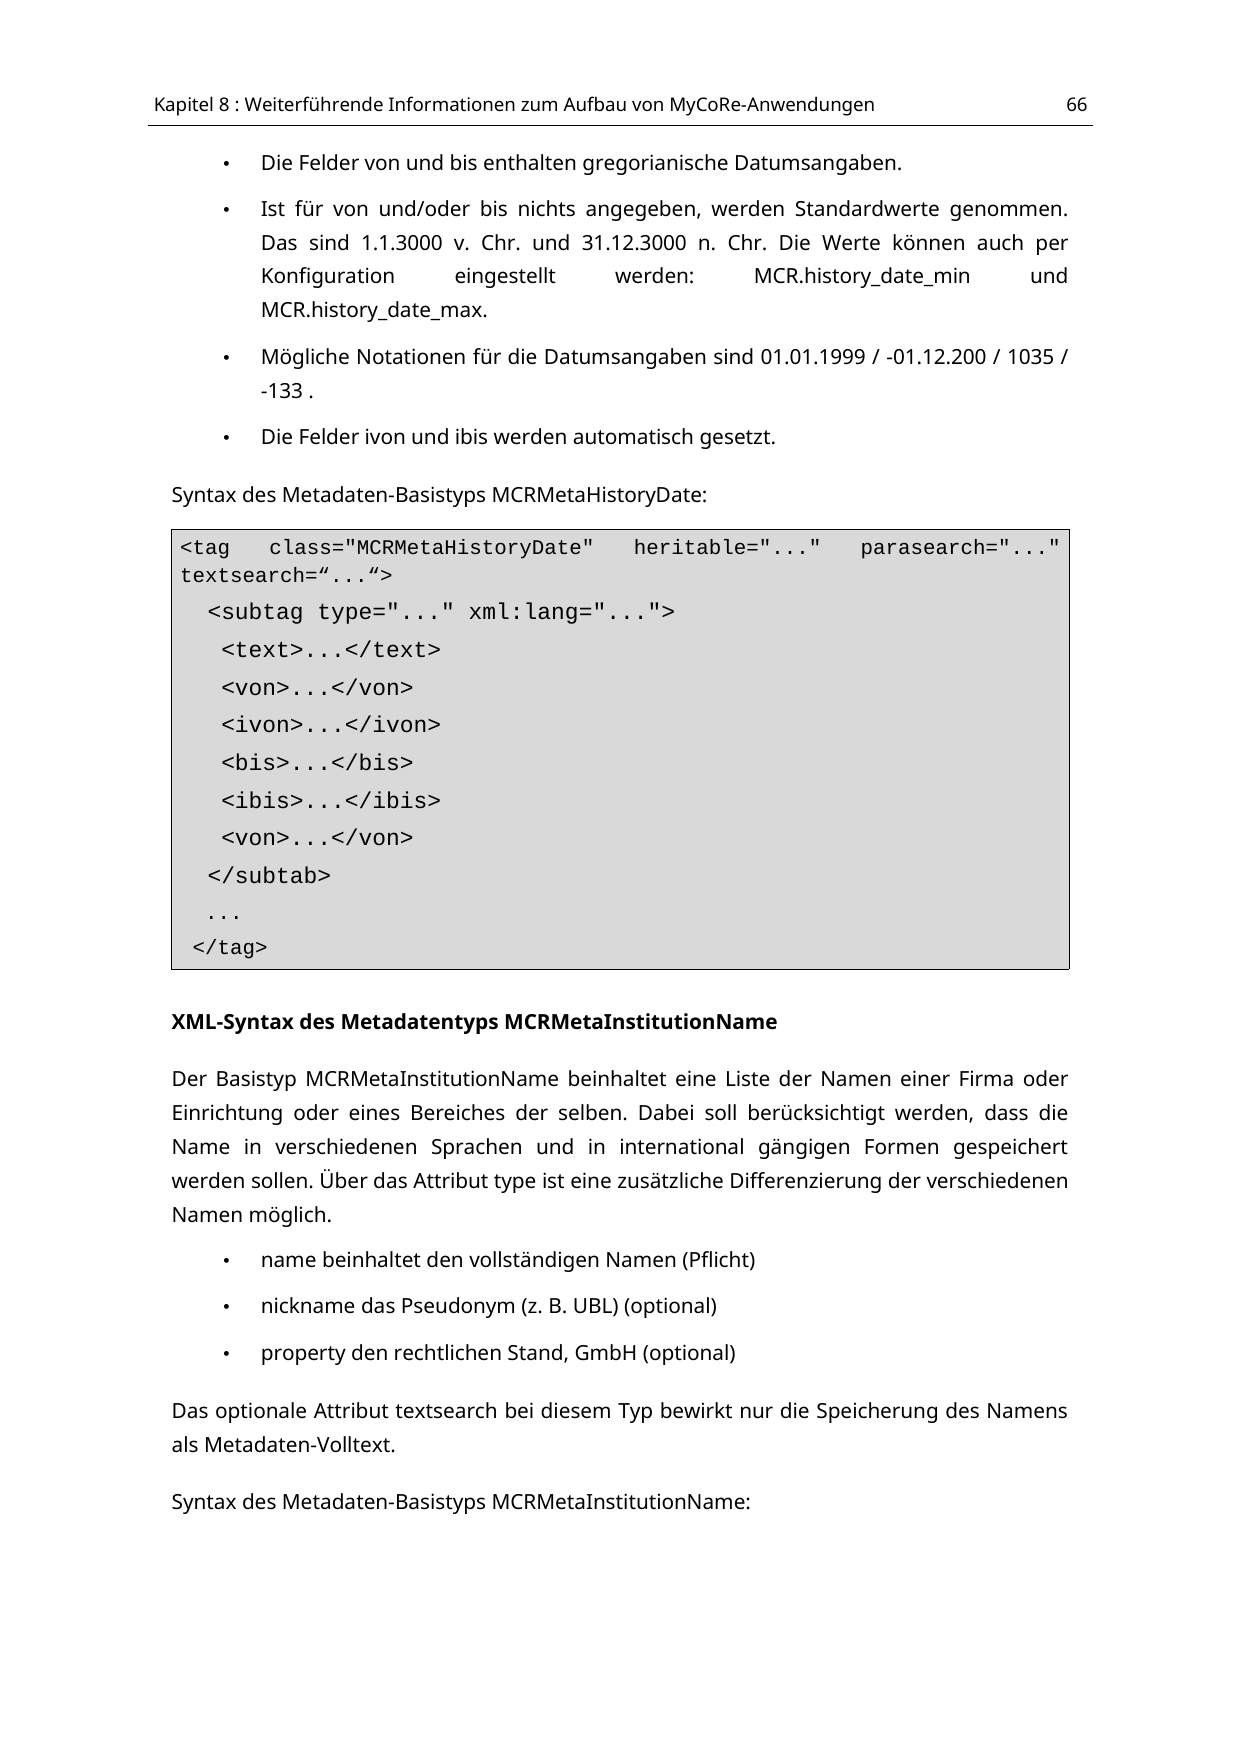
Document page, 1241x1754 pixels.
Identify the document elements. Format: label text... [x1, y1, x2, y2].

list Die Felder von und bis enthalten gregorianische Datumsangaben. [185, 148, 1069, 176]
text Der Basistyp MCRMetaInstitutionName beinhaltet eine Liste der Namen einer Firma oder Einrichtung oder eines Bereiches der selben. Dabei soll berücksichtigt werden, dass die Name in verschiedenen Sprachen und in international gängigen Formen gespeichert werden sollen. Über das Attribut type ist eine zusätzliche Differenzierung der verschiedenen Namen möglich. [171, 1064, 1069, 1228]
text Syntax des Metadaten-Basistyps MCRMetaInstitutionName: [171, 1487, 1069, 1516]
list property den rechtlichen Stand, GmbH (optional) [185, 1338, 1069, 1366]
list name beinhaltet den vollständigen Namen (Pflicht) [185, 1245, 1069, 1273]
text Das optionale Attribut textsearch bei diesem Typ bewirkt nur die Speicherung des Namens als Metadaten-Volltext. [171, 1396, 1069, 1458]
subtitle XML-Syntax des Metadatentyps MCRMetaInstitutionName [171, 1007, 1092, 1035]
list nickname das Pseudonym (z. B. UBL) (optional) [185, 1292, 1069, 1320]
list Die Felder ivon und ibis werden automatisch gesetzt. [185, 422, 1069, 450]
text <von>...</von> [172, 667, 1069, 702]
text ... [172, 894, 1069, 926]
text <bis>...</bis> [172, 743, 1069, 777]
text <ivon>...</ivon> [172, 705, 1069, 740]
text <von>...</von> [172, 818, 1069, 853]
text <tag class="MCRMetaHistoryDate" heritable="..." parasearch="..." textsearch=“...“> [172, 530, 1069, 589]
text </subtab> [172, 856, 1069, 891]
text Syntax des Metadaten-Basistyps MCRMetaHistoryDate: [171, 480, 1069, 508]
text </tag> [172, 929, 1069, 969]
text <ibis>...</ibis> [172, 781, 1069, 815]
list Mögliche Notationen für die Datumsangaben sind 01.01.1999 / -01.12.200 / 1035 / -133 . [185, 342, 1069, 404]
text <text>...</text> [172, 630, 1069, 664]
text <subtag type="..." xml:lang="..."> [172, 592, 1069, 627]
list Ist für von und/oder bis nichts angegeben, werden Standardwerte genommen. Das sind 1.1.3000 v. Chr. und 31.12.3000 n. Chr. Die Werte können auch per Konfiguration eingestellt werden: MCR.history_date_min und MCR.history_date_max. [185, 194, 1069, 324]
